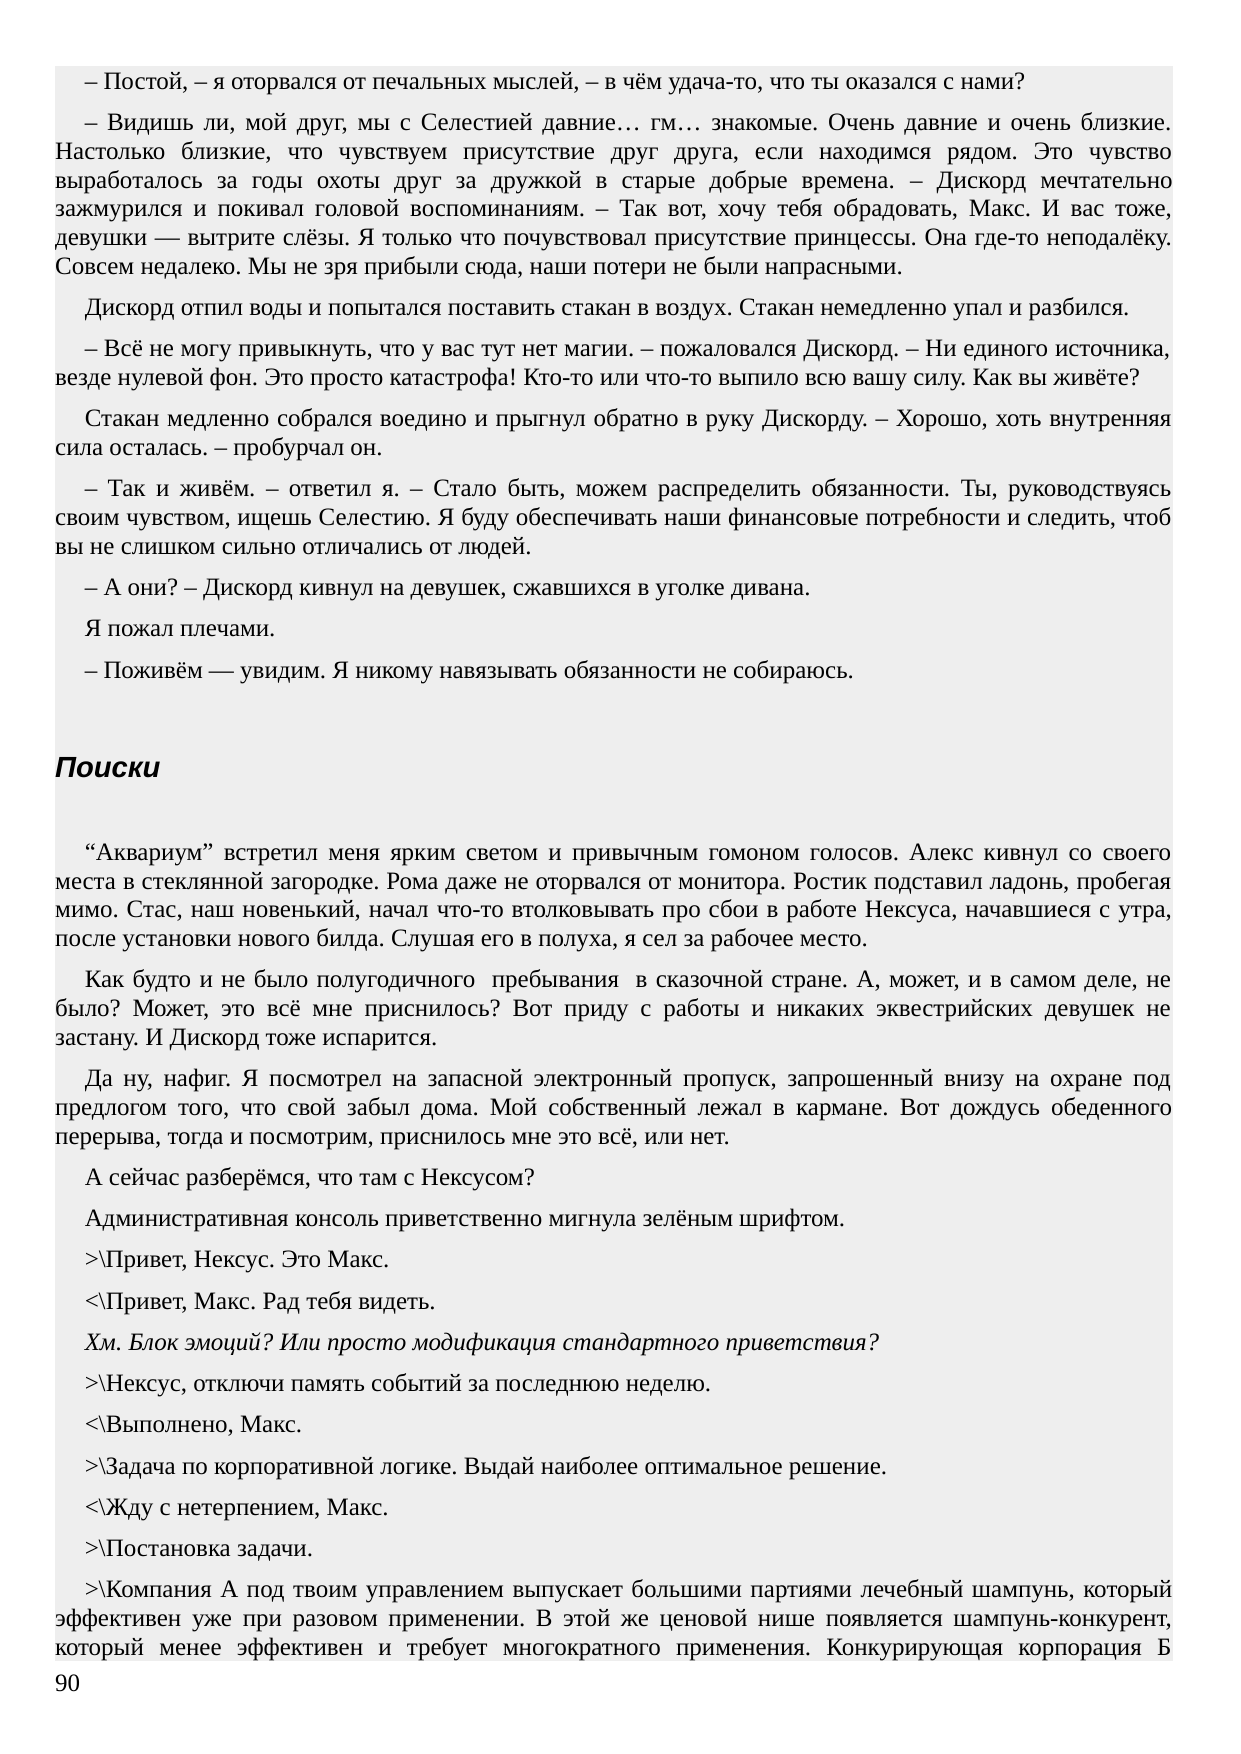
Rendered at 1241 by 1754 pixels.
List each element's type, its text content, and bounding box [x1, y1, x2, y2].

text – Видишь ли, мой друг, мы с Селестией давние… гм… знакомые. Очень давние и очень близкие. Настолько близкие, что чувствуем присутствие друг друга, если находимся рядом. Это чувство выработалось за годы охоты друг за дружкой в старые добрые времена. – Дискорд мечтательно зажмурился и покивал головой воспоминаниям. – Так вот, хочу тебя обрадовать, Макс. И вас тоже, девушки — вытрите слёзы. Я только что почувствовал присутствие принцессы. Она где-то неподалёку. Совсем недалеко. Мы не зря прибыли сюда, наши потери не были напрасными. [55, 107, 1173, 280]
text Дискорд отпил воды и попытался поставить стакан в воздух. Стакан немедленно упал и разбился. [55, 292, 1173, 321]
text Административная консоль приветственно мигнула зелёным шрифтом. [55, 1203, 1173, 1232]
text >\Задача по корпоративной логике. Выдай наиболее оптимальное решение. [55, 1451, 1173, 1479]
text – А они? – Дискорд кивнул на девушек, сжавшихся в уголке дивана. [55, 572, 1173, 601]
text – Поживём — увидим. Я никому навязывать обязанности не собираюсь. [55, 655, 1173, 683]
text >\Нексус, отключи память событий за последнюю неделю. [55, 1368, 1173, 1397]
text Как будто и не было полугодичного пребывания в сказочной стране. А, может, и в самом деле, не было? Может, это всё мне приснилось? Вот приду с работы и никаких эквестрийских девушек не застану. И Дискорд тоже испарится. [55, 964, 1173, 1051]
text Хм. Блок эмоций? Или просто модификация стандартного приветствия? [55, 1327, 1173, 1356]
subtitle Поиски [55, 750, 1173, 783]
text >\Привет, Нексус. Это Макс. [55, 1244, 1173, 1273]
text >\Постановка задачи. [55, 1533, 1173, 1562]
text <\Выполнено, Макс. [55, 1409, 1173, 1438]
text >\Компания А под твоим управлением выпускает большими партиями лечебный шампунь, который эффективен уже при разовом применении. В этой же ценовой нише появляется шампунь-конкурент, который менее эффективен и требует многократного применения. Конкурирующая корпорация Б [55, 1574, 1173, 1661]
text А сейчас разберёмся, что там с Нексусом? [55, 1162, 1173, 1191]
text <\Привет, Макс. Рад тебя видеть. [55, 1286, 1173, 1314]
text Я пожал плечами. [55, 613, 1173, 642]
text – Так и живём. – ответил я. – Стало быть, можем распределить обязанности. Ты, руководствуясь своим чувством, ищешь Селестию. Я буду обеспечивать наши финансовые потребности и следить, чтоб вы не слишком сильно отличались от людей. [55, 473, 1173, 560]
text Да ну, нафиг. Я посмотрел на запасной электронный пропуск, запрошенный внизу на охране под предлогом того, что свой забыл дома. Мой собственный лежал в кармане. Вот дождусь обеденного перерыва, тогда и посмотрим, приснилось мне это всё, или нет. [55, 1063, 1173, 1149]
text Стакан медленно собрался воедино и прыгнул обратно в руку Дискорду. – Хорошо, хоть внутренняя сила осталась. – пробурчал он. [55, 403, 1173, 461]
text <\Жду с нетерпением, Макс. [55, 1492, 1173, 1521]
text “Аквариум” встретил меня ярким светом и привычным гомоном голосов. Алекс кивнул со своего места в стеклянной загородке. Рома даже не оторвался от монитора. Ростик подставил ладонь, пробегая мимо. Стас, наш новенький, начал что-то втолковывать про сбои в работе Нексуса, начавшиеся с утра, после установки нового билда. Слушая его в полуха, я сел за рабочее место. [55, 837, 1173, 952]
text – Всё не могу привыкнуть, что у вас тут нет магии. – пожаловался Дискорд. – Ни единого источника, везде нулевой фон. Это просто катастрофа! Кто-то или что-то выпило всю вашу силу. Как вы живёте? [55, 333, 1173, 391]
text – Постой, – я оторвался от печальных мыслей, – в чём удача-то, что ты оказался с нами? [55, 66, 1173, 95]
